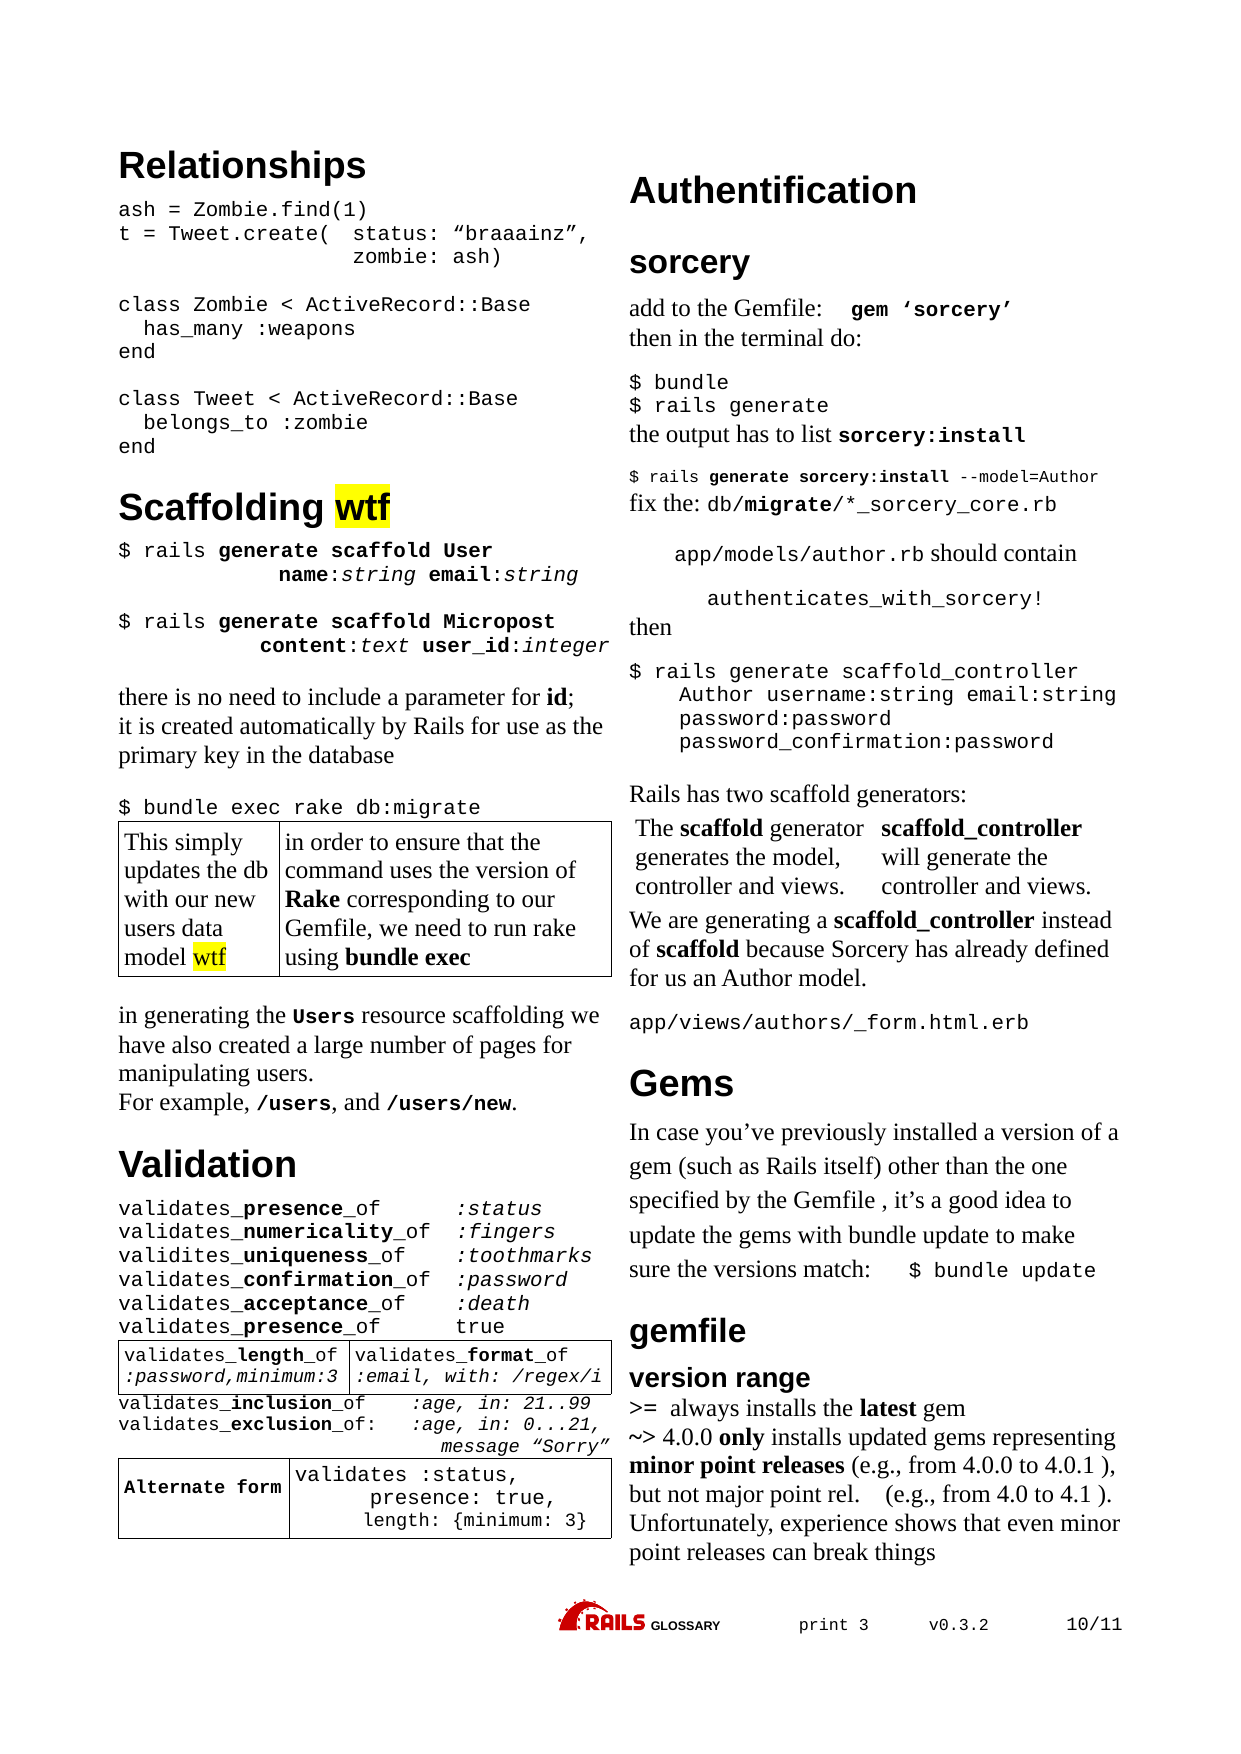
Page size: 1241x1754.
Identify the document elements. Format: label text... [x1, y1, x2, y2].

text belongs_to :zombie [118, 412, 611, 436]
text validites_uniqueness_of :toothmarks [118, 1245, 611, 1269]
text class Tweet < ActiveRecord::Base [118, 388, 611, 412]
text ~> 4.0.0 only installs updated gems representing minor point releases (e.g., from 4.0.0 to 4.0.1 ), but not major point rel. (e.g., from 4.0 to 4.1 ). Unfortunately, experience shows that even minor point releases can break things [629, 1422, 1122, 1565]
text authenticates_with_sorcery! [629, 588, 1122, 612]
text $ rails generate scaffold User [118, 541, 611, 564]
text Rails has two scaffold generators: [629, 779, 1122, 808]
text $ bundle [629, 372, 1122, 395]
text content:text user_id:integer [118, 635, 611, 659]
text validates_presence_of true [118, 1316, 611, 1340]
text password:password [629, 708, 1122, 732]
text has_many :weapons [118, 317, 611, 341]
subtitle gemfile [629, 1311, 1122, 1349]
text add to the Gemfile: gem ‘sorcery’ [629, 293, 1122, 323]
text there is no need to include a parameter for id; [118, 682, 611, 711]
table_header This simply updates the db with our new users data model wtf [119, 822, 279, 976]
text zombie: ash) [118, 247, 611, 270]
text primary key in the database [118, 740, 611, 769]
text password_confirmation:password [629, 732, 1122, 755]
text end [118, 436, 611, 459]
table_header validates_length_of :password,minimum:3 [119, 1341, 349, 1394]
text In case you’ve previously installed a version of a gem (such as Rails itself) other than the one specified by the Gemfile , it’s a good idea to update the gems with bundle update to make sure the versions match: $ bundle update [629, 1117, 1122, 1284]
text For example, /users, and /users/new. [118, 1087, 611, 1117]
text validates_acceptance_of :death [118, 1292, 611, 1316]
text >= always installs the latest gem [629, 1393, 1122, 1422]
text then [629, 612, 1122, 640]
text for us an Author model. [629, 963, 1122, 992]
table_header scaffold_controller will generate the controller and views. [875, 808, 1122, 905]
subtitle Gems [629, 1061, 1122, 1104]
text ash = Zombie.find(1) [118, 199, 611, 223]
subtitle Authentification [629, 168, 1122, 212]
subtitle Relationships [118, 143, 611, 187]
subtitle version range [629, 1361, 1122, 1393]
subtitle Scaffolding wtf [118, 484, 611, 528]
text We are generating a scaffold_controller instead of scaffold because Sorcery has already defined [629, 905, 1122, 963]
text validates_confirmation_of :password [118, 1269, 611, 1292]
text $ bundle exec rake db:migrate [118, 797, 611, 821]
text app/models/author.rb should contain [629, 538, 1122, 567]
text fix the: db/migrate/*_sorcery_core.rb [629, 488, 1122, 517]
text the output has to list sorcery:install [629, 419, 1122, 449]
text validates_numericality_of :fingers [118, 1222, 611, 1245]
table_header The scaffold generator generates the model, controller and views. [629, 808, 875, 905]
text it is created automatically by Rails for use as the [118, 711, 611, 740]
table_header validates :status, presence: true, length: {minimum: 3} [290, 1459, 611, 1538]
subtitle Validation [118, 1142, 611, 1185]
text validates_inclusion_of :age, in: 21..99 [118, 1395, 611, 1415]
table_header Alternate form [119, 1459, 289, 1538]
text validates_presence_of :status [118, 1198, 611, 1222]
table_header validates_format_of :email, with: /regex/i [350, 1341, 611, 1394]
text name:string email:string [118, 564, 611, 588]
text end [118, 341, 611, 365]
text Author username:string email:string [629, 684, 1122, 708]
text class Zombie < ActiveRecord::Base [118, 294, 611, 317]
text in generating the Users resource scaffolding we have also created a large number of pages for manipulating users. [118, 1000, 611, 1087]
text then in the terminal do: [629, 323, 1122, 351]
text $ rails generate sorcery:install --model=Author [629, 469, 1122, 488]
text t = Tweet.create( status: “braaainz”, [118, 223, 611, 247]
table_header in order to ensure that the command uses the version of Rake corresponding to our Gemfile, we need to run rake using bundle exec [280, 822, 611, 976]
text $ rails generate scaffold_controller [629, 661, 1122, 684]
text $ rails generate scaffold Micropost [118, 611, 611, 635]
text $ rails generate [629, 395, 1122, 419]
text app/views/authors/_form.html.erb [629, 1012, 1122, 1036]
text validates_exclusion_of: :age, in: 0...21, [118, 1415, 611, 1436]
text message “Sorry” [118, 1436, 611, 1458]
subtitle sorcery [629, 242, 1122, 281]
